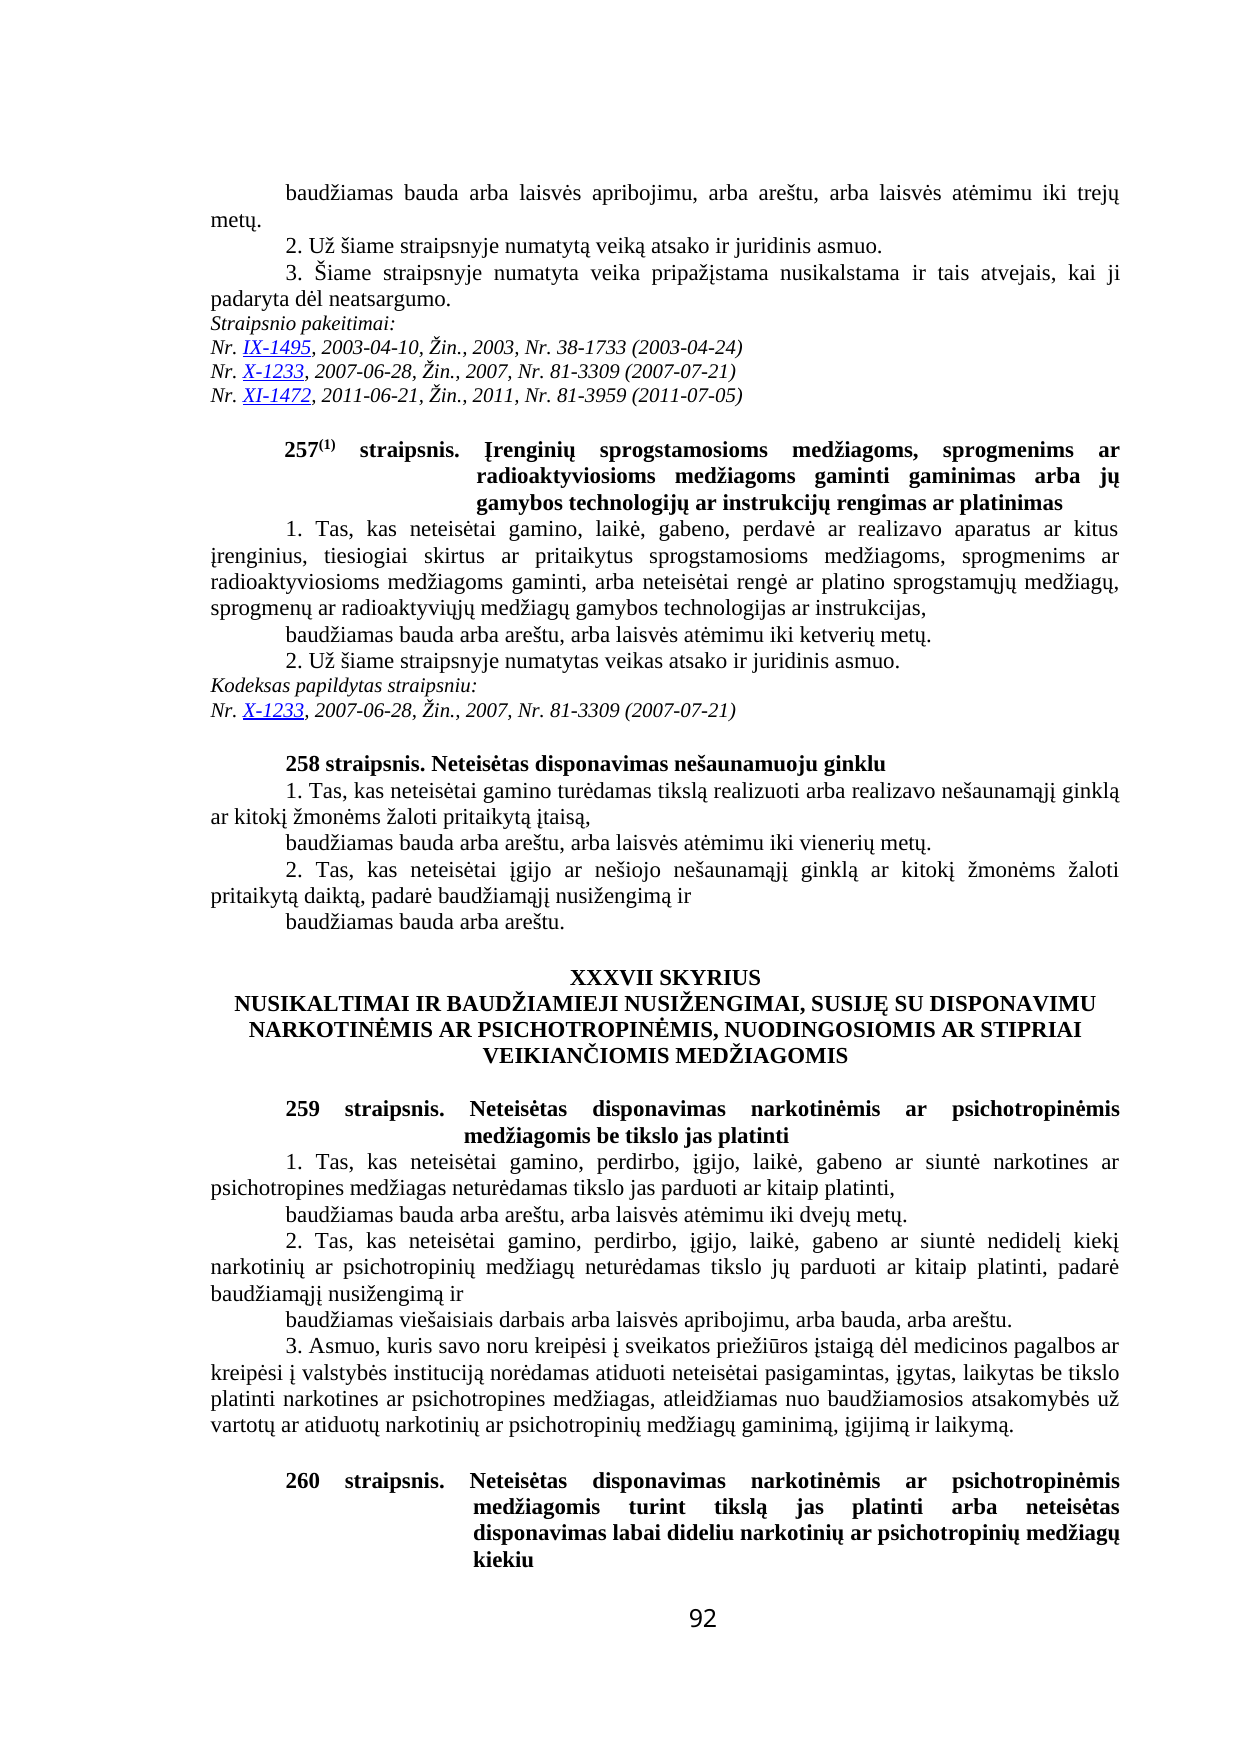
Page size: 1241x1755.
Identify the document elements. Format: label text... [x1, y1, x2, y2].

text Straipsnio pakeitimai: [210, 311, 1120, 335]
text 1. Tas, kas neteisėtai gamino, laikė, gabeno, perdavė ar realizavo aparatus ar kitus įrenginius, tiesiogiai skirtus ar pritaikytus sprogstamosioms medžiagoms, sprogmenims ar radioaktyviosioms medžiagoms gaminti, arba neteisėtai rengė ar platino sprogstamųjų medžiagų, sprogmenų ar radioaktyviųjų medžiagų gamybos technologijas ar instrukcijas, [210, 515, 1120, 621]
text 2. Už šiame straipsnyje numatytą veiką atsako ir juridinis asmuo. [210, 232, 1120, 258]
text baudžiamas bauda arba areštu. [210, 908, 1120, 935]
text 259 straipsnis. Neteisėtas disponavimas narkotinėmis ar psichotropinėmis medžiagomis be tikslo jas platinti [285, 1095, 1120, 1148]
text Nr. X-1233, 2007-06-28, Žin., 2007, Nr. 81-3309 (2007-07-21) [210, 359, 1120, 383]
text baudžiamas bauda arba areštu, arba laisvės atėmimu iki ketverių metų. [210, 621, 1120, 647]
text 257(1) straipsnis. Įrenginių sprogstamosioms medžiagoms, sprogmenims ar radioaktyviosioms medžiagoms gaminti gaminimas arba jų gamybos technologijų ar instrukcijų rengimas ar platinimas [284, 436, 1120, 515]
text 1. Tas, kas neteisėtai gamino, perdirbo, įgijo, laikė, gabeno ar siuntė narkotines ar psichotropines medžiagas neturėdamas tikslo jas parduoti ar kitaip platinti, [210, 1148, 1120, 1201]
text 258 straipsnis. Neteisėtas disponavimas nešaunamuoju ginklu [210, 750, 1120, 777]
text 2. Už šiame straipsnyje numatytas veikas atsako ir juridinis asmuo. [210, 647, 1120, 673]
text 3. Asmuo, kuris savo noru kreipėsi į sveikatos priežiūros įstaigą dėl medicinos pagalbos ar kreipėsi į valstybės instituciją norėdamas atiduoti neteisėtai pasigamintas, įgytas, laikytas be tikslo platinti narkotines ar psichotropines medžiagas, atleidžiamas nuo baudžiamosios atsakomybės už vartotų ar atiduotų narkotinių ar psichotropinių medžiagų gaminimą, įgijimą ir laikymą. [210, 1332, 1120, 1438]
text baudžiamas bauda arba laisvės apribojimu, arba areštu, arba laisvės atėmimu iki trejų metų. [210, 179, 1120, 232]
text 2. Tas, kas neteisėtai įgijo ar nešiojo nešaunamąjį ginklą ar kitokį žmonėms žaloti pritaikytą daiktą, padarė baudžiamąjį nusižengimą ir [210, 856, 1120, 908]
text XXXVII SKYRIUS [210, 963, 1120, 990]
text baudžiamas bauda arba areštu, arba laisvės atėmimu iki vienerių metų. [210, 829, 1120, 856]
text 1. Tas, kas neteisėtai gamino turėdamas tikslą realizuoti arba realizavo nešaunamąjį ginklą ar kitokį žmonėms žaloti pritaikytą įtaisą, [210, 777, 1120, 829]
text Nr. IX-1495, 2003-04-10, Žin., 2003, Nr. 38-1733 (2003-04-24) [210, 335, 1120, 359]
text baudžiamas bauda arba areštu, arba laisvės atėmimu iki dvejų metų. [210, 1201, 1120, 1227]
text 3. Šiame straipsnyje numatyta veika pripažįstama nusikalstama ir tais atvejais, kai ji padaryta dėl neatsargumo. [210, 258, 1120, 311]
text 260 straipsnis. Neteisėtas disponavimas narkotinėmis ar psichotropinėmis medžiagomis turint tikslą jas platinti arba neteisėtas disponavimas labai dideliu narkotinių ar psichotropinių medžiagų kiekiu [285, 1467, 1120, 1572]
text Nr. XI-1472, 2011-06-21, Žin., 2011, Nr. 81-3959 (2011-07-05) [210, 383, 1120, 407]
text 2. Tas, kas neteisėtai gamino, perdirbo, įgijo, laikė, gabeno ar siuntė nedidelį kiekį narkotinių ar psichotropinių medžiagų neturėdamas tikslo jų parduoti ar kitaip platinti, padarė baudžiamąjį nusižengimą ir [210, 1227, 1120, 1306]
text Nr. X-1233, 2007-06-28, Žin., 2007, Nr. 81-3309 (2007-07-21) [210, 697, 1120, 722]
text baudžiamas viešaisiais darbais arba laisvės apribojimu, arba bauda, arba areštu. [210, 1306, 1120, 1332]
text Kodeksas papildytas straipsniu: [210, 673, 1120, 697]
text NUSIKALTIMAI IR BAUDŽIAMIEJI NUSIŽENGIMAI, SUSIJĘ SU DISPONAVIMU NARKOTINĖMIS AR PSICHOTROPINĖMIS, NUODINGOSIOMIS AR STIPRIAI VEIKIANČIOMIS MEDŽIAGOMIS [210, 990, 1120, 1069]
